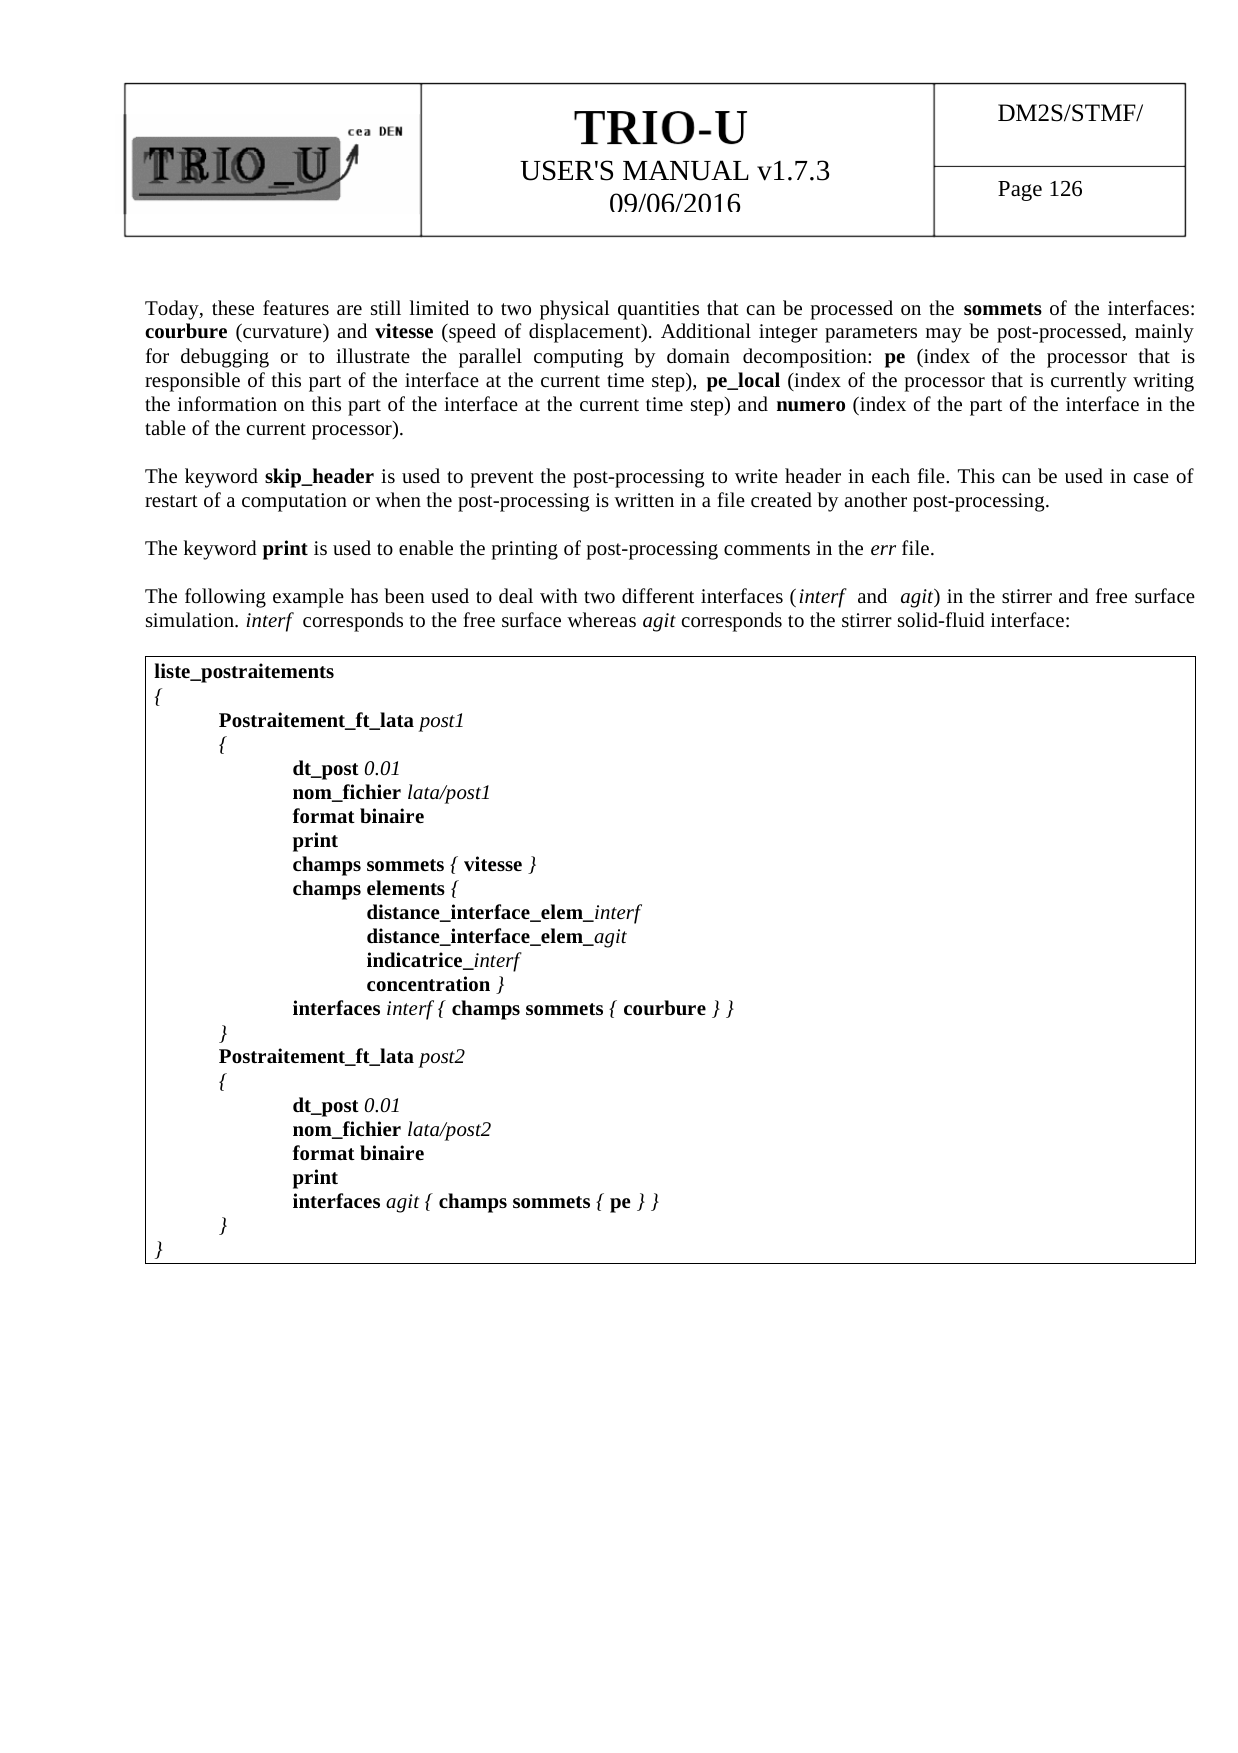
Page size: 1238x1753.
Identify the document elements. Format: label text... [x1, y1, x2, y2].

text The keyword print is used to enable the printing of post-processing comments in the err file. [145, 536, 1196, 560]
text Postraitement_ft_lata post2 [146, 1041, 1195, 1065]
text liste_postraitements [146, 657, 1195, 680]
text { [146, 728, 1195, 752]
text dt_post 0.01 [146, 1089, 1195, 1113]
text interfaces agit { champs sommets { pe } } [146, 1186, 1195, 1210]
text The following example has been used to deal with two different interfaces (interf and agit) in the stirrer and free surface simulation. interf corresponds to the free surface whereas agit corresponds to the stirrer solid-fluid interface: [145, 584, 1196, 632]
text format binaire [146, 1137, 1195, 1162]
text The keyword skip_header is used to prevent the post-processing to write header in each file. This can be used in case of restart of a computation or when the post-processing is written in a file created by another post-processing. [145, 464, 1196, 512]
text print [146, 1162, 1195, 1186]
text nom_fichier lata/post2 [146, 1113, 1195, 1137]
text } [146, 1234, 1195, 1263]
text nom_fichier lata/post1 [146, 777, 1195, 801]
text champs elements { [146, 873, 1195, 897]
text interfaces interf { champs sommets { courbure } } [146, 993, 1195, 1017]
text } [146, 1210, 1195, 1234]
text dt_post 0.01 [146, 752, 1195, 777]
text Today, these features are still limited to two physical quantities that can be processed on the sommets of the interfaces: courbure (curvature) and vitesse (speed of displacement). Additional integer parameters may be post-processed, mainly for debugging or to illustrate the parallel computing by domain decomposition: pe (index of the processor that is responsible of this part of the interface at the current time step), pe_local (index of the processor that is currently writing the information on this part of the interface at the current time step) and numero (index of the part of the interface in the table of the current processor). [145, 295, 1196, 440]
text format binaire [146, 801, 1195, 825]
text print [146, 825, 1195, 849]
text distance_interface_elem_interf [146, 897, 1195, 921]
text champs sommets { vitesse } [146, 849, 1195, 873]
text concentration } [146, 969, 1195, 993]
text distance_interface_elem_agit [146, 921, 1195, 945]
text { [146, 1065, 1195, 1089]
text { [146, 680, 1195, 704]
text Postraitement_ft_lata post1 [146, 704, 1195, 728]
text } [146, 1017, 1195, 1041]
text indicatrice_interf [146, 945, 1195, 969]
